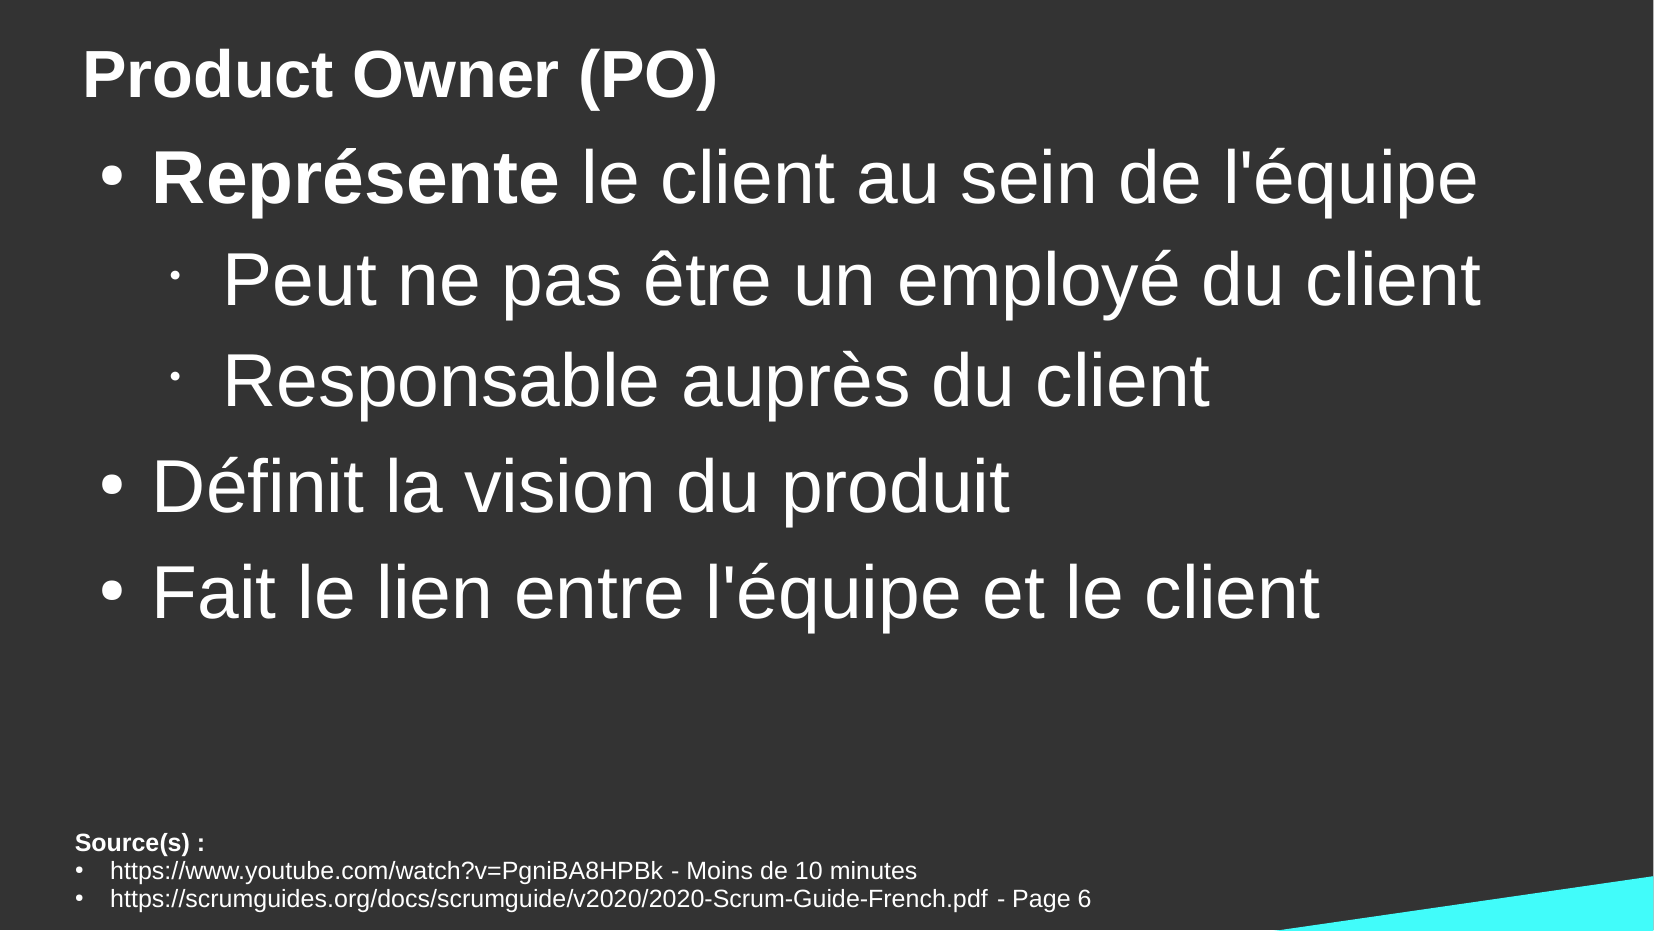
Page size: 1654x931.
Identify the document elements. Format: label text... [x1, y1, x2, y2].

text_box Source(s) : https://www.youtube.com/watch?v=PgniBA8HPBk - Moins de 10 minutes https://scrumguides.org/docs/scrumguide/v2020/2020-Scrum-Guide-French.pdf - Page 6 [60, 821, 1546, 921]
list Représente le client au sein de l'équipe Peut ne pas être un employé du client Responsable auprès du client Définit la vision du produit Fait le lien entre l'équipe et le client [80, 135, 1620, 777]
title Product Owner (PO) [82, 37, 1571, 122]
text_box [1273, 876, 1654, 931]
